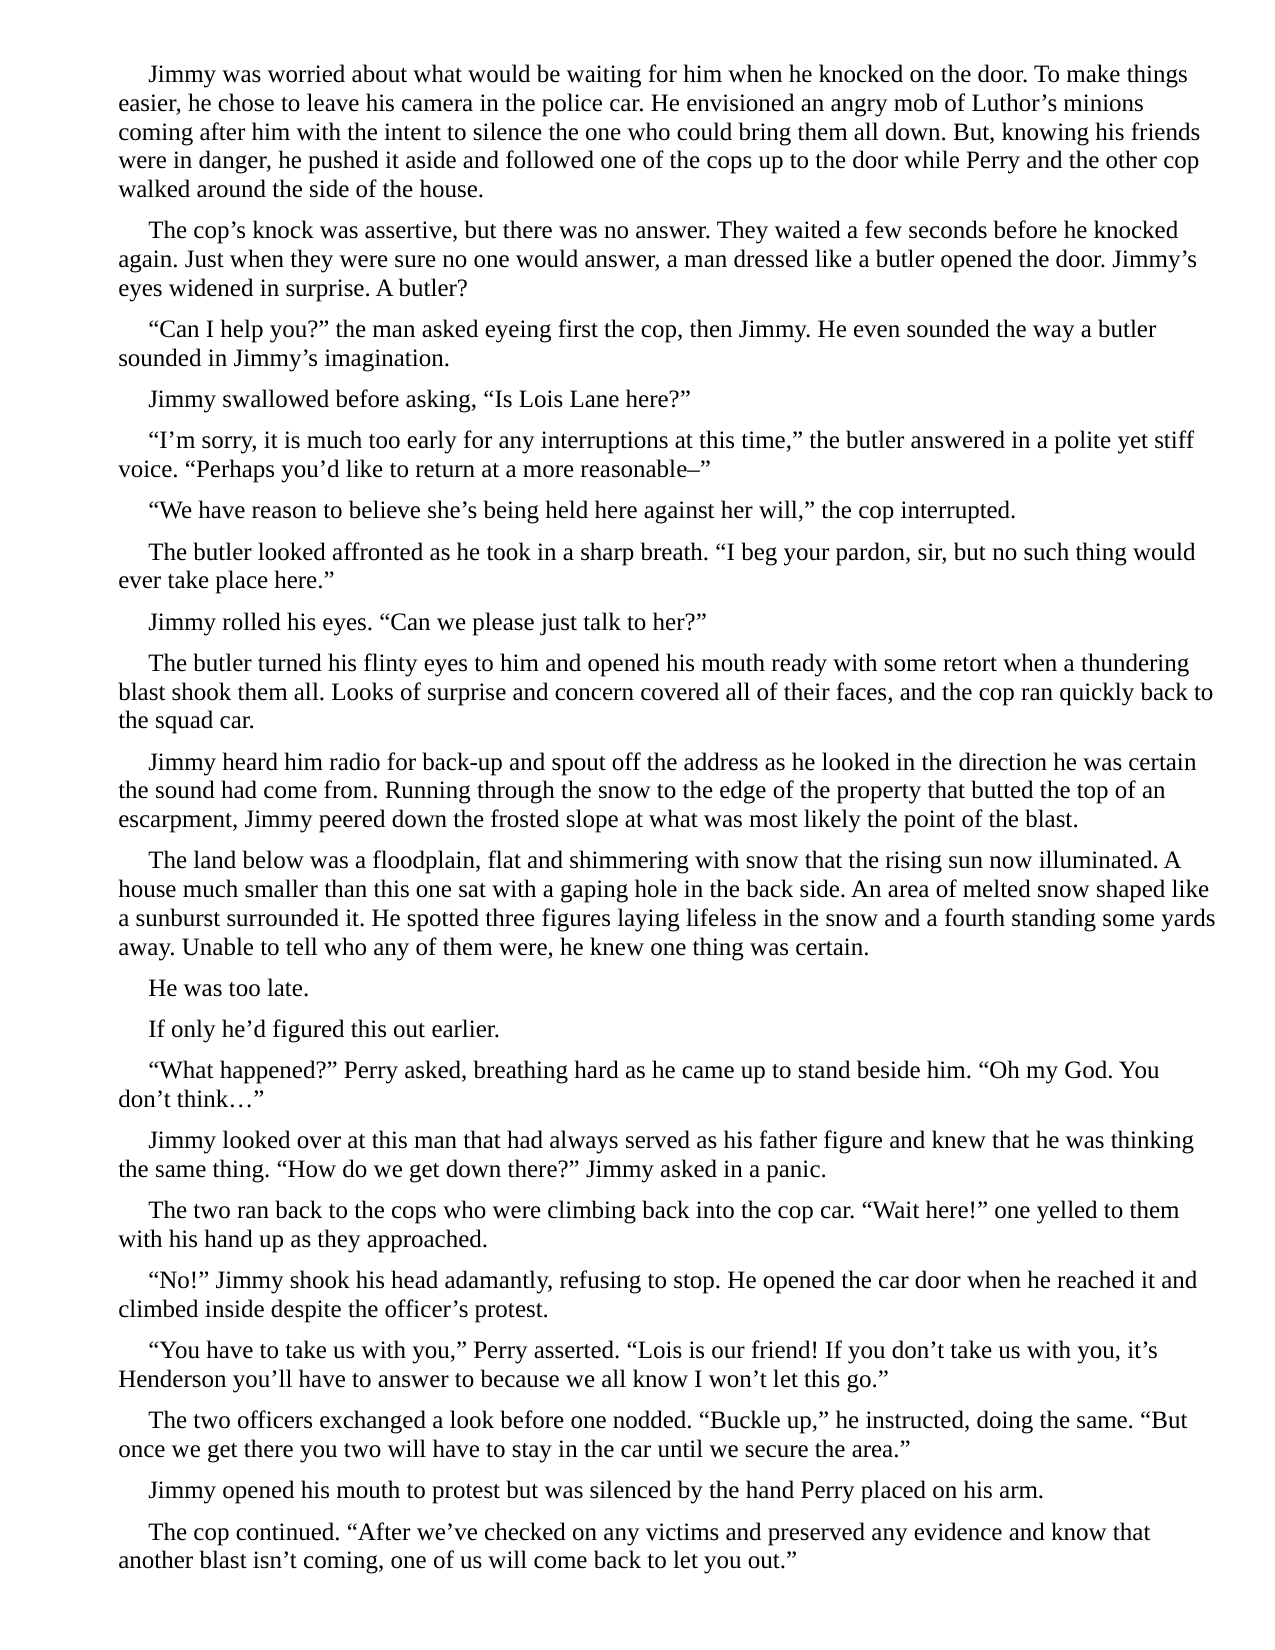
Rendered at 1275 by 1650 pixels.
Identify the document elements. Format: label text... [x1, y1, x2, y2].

text “No!” Jimmy shook his head adamantly, refusing to stop. He opened the car door when he reached it and climbed inside despite the officer’s protest. [118, 1265, 1216, 1323]
text If only he’d figured this out earlier. [118, 1014, 1216, 1043]
text Jimmy swallowed before asking, “Is Lois Lane here?” [118, 384, 1216, 413]
text “I’m sorry, it is much too early for any interruptions at this time,” the butler answered in a polite yet stiff voice. “Perhaps you’d like to return at a more reasonable–” [118, 425, 1216, 483]
text The land below was a floodplain, flat and shimmering with snow that the rising sun now illuminated. A house much smaller than this one sat with a gaping hole in the back side. An area of melted snow shaped like a sunburst surrounded it. He spotted three figures laying lifeless in the snow and a fourth standing some yards away. Unable to tell who any of them were, he knew one thing was certain. [118, 845, 1216, 960]
text The butler turned his flinty eyes to him and opened his mouth ready with some retort when a thundering blast shook them all. Looks of surprise and concern covered all of their faces, and the cop ran quickly back to the squad car. [118, 648, 1216, 734]
text The two officers exchanged a look before one nodded. “Buckle up,” he instructed, doing the same. “But once we get there you two will have to stay in the car until we secure the area.” [118, 1405, 1216, 1463]
text He was too late. [118, 973, 1216, 1002]
text “What happened?” Perry asked, breathing hard as he came up to stand beside him. “Oh my God. You don’t think…” [118, 1055, 1216, 1113]
text “You have to take us with you,” Perry asserted. “Lois is our friend! If you don’t take us with you, it’s Henderson you’ll have to answer to because we all know I won’t let this go.” [118, 1335, 1216, 1393]
text “We have reason to believe she’s being held here against her will,” the cop interrupted. [118, 495, 1216, 524]
text The butler looked affronted as he took in a sharp breath. “I beg your pardon, sir, but no such thing would ever take place here.” [118, 537, 1216, 594]
text Jimmy looked over at this man that had always served as his father figure and knew that he was thinking the same thing. “How do we get down there?” Jimmy asked in a panic. [118, 1125, 1216, 1183]
text “Can I help you?” the man asked eyeing first the cop, then Jimmy. He even sounded the way a butler sounded in Jimmy’s imagination. [118, 314, 1216, 372]
text The cop’s knock was assertive, but there was no answer. They waited a few seconds before he knocked again. Just when they were sure no one would answer, a man dressed like a butler opened the door. Jimmy’s eyes widened in surprise. A butler? [118, 215, 1216, 302]
text Jimmy heard him radio for back-up and spout off the address as he looked in the direction he was certain the sound had come from. Running through the snow to the edge of the property that butted the top of an escarpment, Jimmy peered down the frosted slope at what was most likely the point of the blast. [118, 747, 1216, 833]
text The cop continued. “After we’ve checked on any victims and preserved any evidence and know that another blast isn’t coming, one of us will come back to let you out.” [118, 1517, 1216, 1574]
text Jimmy opened his mouth to protest but was silenced by the hand Perry placed on his arm. [118, 1475, 1216, 1504]
text Jimmy was worried about what would be waiting for him when he knocked on the door. To make things easier, he chose to leave his camera in the police car. He envisioned an angry mob of Luthor’s minions coming after him with the intent to silence the one who could bring them all down. But, knowing his friends were in danger, he pushed it aside and followed one of the cops up to the door while Perry and the other cop walked around the side of the house. [118, 59, 1216, 203]
text Jimmy rolled his eyes. “Can we please just talk to her?” [118, 607, 1216, 635]
text The two ran back to the cops who were climbing back into the cop car. “Wait here!” one yelled to them with his hand up as they approached. [118, 1195, 1216, 1253]
